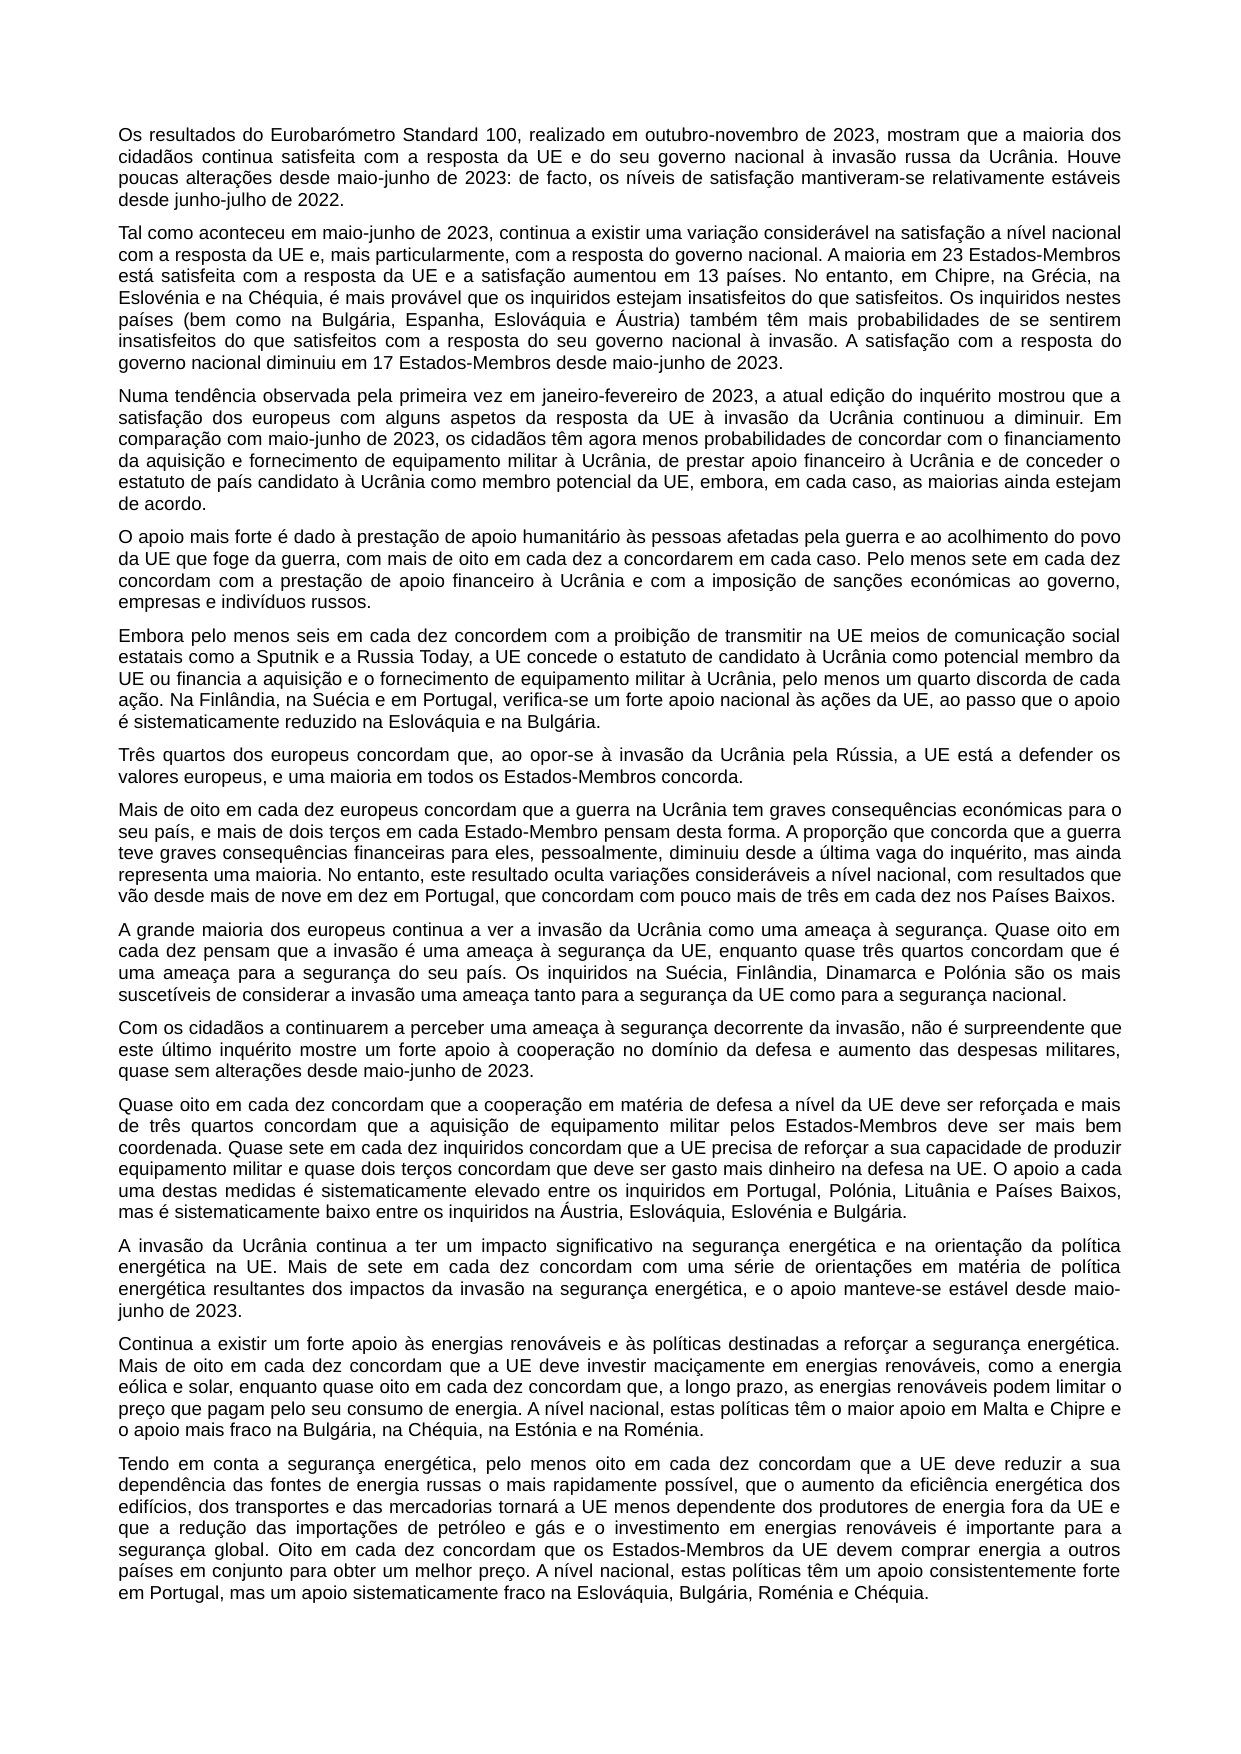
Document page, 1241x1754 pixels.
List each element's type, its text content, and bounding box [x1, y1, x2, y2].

text A invasão da Ucrânia continua a ter um impacto significativo na segurança energética e na orientação da política energética na UE. Mais de sete em cada dez concordam com uma série de orientações em matéria de política energética resultantes dos impactos da invasão na segurança energética, e o apoio manteve-se estável desde maio-junho de 2023. [118, 1235, 1122, 1321]
text Três quartos dos europeus concordam que, ao opor-se à invasão da Ucrânia pela Rússia, a UE está a defender os valores europeus, e uma maioria em todos os Estados-Membros concorda. [118, 744, 1122, 787]
text O apoio mais forte é dado à prestação de apoio humanitário às pessoas afetadas pela guerra e ao acolhimento do povo da UE que foge da guerra, com mais de oito em cada dez a concordarem em cada caso. Pelo menos sete em cada dez concordam com a prestação de apoio financeiro à Ucrânia e com a imposição de sanções económicas ao governo, empresas e indivíduos russos. [118, 526, 1122, 612]
text Continua a existir um forte apoio às energias renováveis e às políticas destinadas a reforçar a segurança energética. Mais de oito em cada dez concordam que a UE deve investir maciçamente em energias renováveis, como a energia eólica e solar, enquanto quase oito em cada dez concordam que, a longo prazo, as energias renováveis podem limitar o preço que pagam pelo seu consumo de energia. A nível nacional, estas políticas têm o maior apoio em Malta e Chipre e o apoio mais fraco na Bulgária, na Chéquia, na Estónia e na Roménia. [118, 1333, 1122, 1441]
text A grande maioria dos europeus continua a ver a invasão da Ucrânia como uma ameaça à segurança. Quase oito em cada dez pensam que a invasão é uma ameaça à segurança da UE, enquanto quase três quartos concordam que é uma ameaça para a segurança do seu país. Os inquiridos na Suécia, Finlândia, Dinamarca e Polónia são os mais suscetíveis de considerar a invasão uma ameaça tanto para a segurança da UE como para a segurança nacional. [118, 919, 1122, 1005]
text Quase oito em cada dez concordam que a cooperação em matéria de defesa a nível da UE deve ser reforçada e mais de três quartos concordam que a aquisição de equipamento militar pelos Estados-Membros deve ser mais bem coordenada. Quase sete em cada dez inquiridos concordam que a UE precisa de reforçar a sua capacidade de produzir equipamento militar e quase dois terços concordam que deve ser gasto mais dinheiro na defesa na UE. O apoio a cada uma destas medidas é sistematicamente elevado entre os inquiridos em Portugal, Polónia, Lituânia e Países Baixos, mas é sistematicamente baixo entre os inquiridos na Áustria, Eslováquia, Eslovénia e Bulgária. [118, 1093, 1122, 1223]
text Numa tendência observada pela primeira vez em janeiro-fevereiro de 2023, a atual edição do inquérito mostrou que a satisfação dos europeus com alguns aspetos da resposta da UE à invasão da Ucrânia continuou a diminuir. Em comparação com maio-junho de 2023, os cidadãos têm agora menos probabilidades de concordar com o financiamento da aquisição e fornecimento de equipamento militar à Ucrânia, de prestar apoio financeiro à Ucrânia e de conceder o estatuto de país candidato à Ucrânia como membro potencial da UE, embora, em cada caso, as maiorias ainda estejam de acordo. [118, 385, 1122, 514]
text Mais de oito em cada dez europeus concordam que a guerra na Ucrânia tem graves consequências económicas para o seu país, e mais de dois terços em cada Estado-Membro pensam desta forma. A proporção que concorda que a guerra teve graves consequências financeiras para eles, pessoalmente, diminuiu desde a última vaga do inquérito, mas ainda representa uma maioria. No entanto, este resultado oculta variações consideráveis a nível nacional, com resultados que vão desde mais de nove em dez em Portugal, que concordam com pouco mais de três em cada dez nos Países Baixos. [118, 799, 1122, 907]
text Tal como aconteceu em maio-junho de 2023, continua a existir uma variação considerável na satisfação a nível nacional com a resposta da UE e, mais particularmente, com a resposta do governo nacional. A maioria em 23 Estados-Membros está satisfeita com a resposta da UE e a satisfação aumentou em 13 países. No entanto, em Chipre, na Grécia, na Eslovénia e na Chéquia, é mais provável que os inquiridos estejam insatisfeitos do que satisfeitos. Os inquiridos nestes países (bem como na Bulgária, Espanha, Eslováquia e Áustria) também têm mais probabilidades de se sentirem insatisfeitos do que satisfeitos com a resposta do seu governo nacional à invasão. A satisfação com a resposta do governo nacional diminuiu em 17 Estados-Membros desde maio-junho de 2023. [118, 222, 1122, 373]
text Tendo em conta a segurança energética, pelo menos oito em cada dez concordam que a UE deve reduzir a sua dependência das fontes de energia russas o mais rapidamente possível, que o aumento da eficiência energética dos edifícios, dos transportes e das mercadorias tornará a UE menos dependente dos produtores de energia fora da UE e que a redução das importações de petróleo e gás e o investimento em energias renováveis é importante para a segurança global. Oito em cada dez concordam que os Estados-Membros da UE devem comprar energia a outros países em conjunto para obter um melhor preço. A nível nacional, estas políticas têm um apoio consistentemente forte em Portugal, mas um apoio sistematicamente fraco na Eslováquia, Bulgária, Roménia e Chéquia. [118, 1452, 1122, 1603]
text Embora pelo menos seis em cada dez concordem com a proibição de transmitir na UE meios de comunicação social estatais como a Sputnik e a Russia Today, a UE concede o estatuto de candidato à Ucrânia como potencial membro da UE ou financia a aquisição e o fornecimento de equipamento militar à Ucrânia, pelo menos um quarto discorda de cada ação. Na Finlândia, na Suécia e em Portugal, verifica-se um forte apoio nacional às ações da UE, ao passo que o apoio é sistematicamente reduzido na Eslováquia e na Bulgária. [118, 624, 1122, 732]
text Com os cidadãos a continuarem a perceber uma ameaça à segurança decorrente da invasão, não é surpreendente que este último inquérito mostre um forte apoio à cooperação no domínio da defesa e aumento das despesas militares, quase sem alterações desde maio-junho de 2023. [118, 1017, 1122, 1082]
text Os resultados do Eurobarómetro Standard 100, realizado em outubro-novembro de 2023, mostram que a maioria dos cidadãos continua satisfeita com a resposta da UE e do seu governo nacional à invasão russa da Ucrânia. Houve poucas alterações desde maio-junho de 2023: de facto, os níveis de satisfação mantiveram-se relativamente estáveis desde junho-julho de 2022. [118, 124, 1122, 210]
